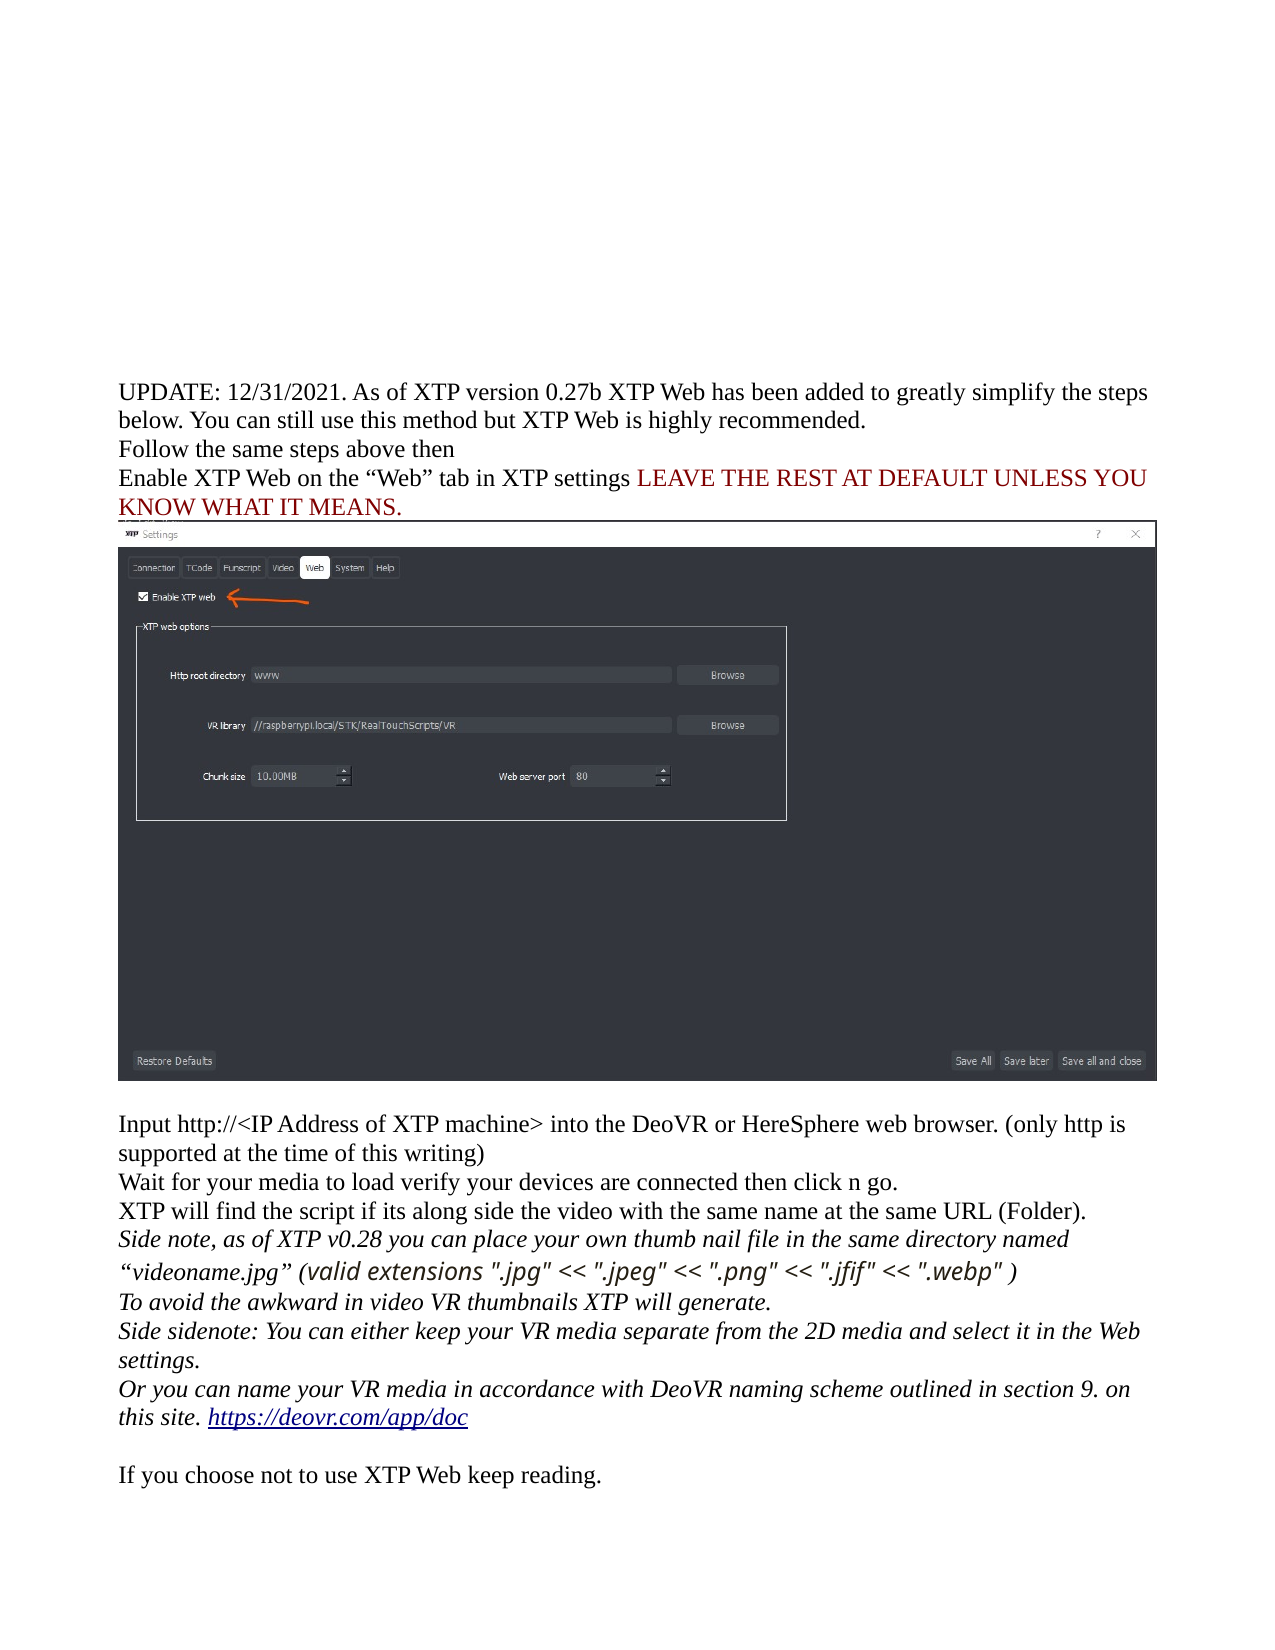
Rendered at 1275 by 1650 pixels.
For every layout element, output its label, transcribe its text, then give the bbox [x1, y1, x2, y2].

text Side note, as of XTP v0.28 you can place your own thumb nail file in the same directory named “videoname.jpg” (valid extensions ".jpg" << ".jpeg" << ".png" << ".jfif" << ".webp" ) [118, 1224, 1157, 1287]
text Follow the same steps above then [118, 434, 1157, 463]
picture [118, 520, 1157, 1081]
text Input http://<IP Address of XTP machine> into the DeoVR or HereSphere web browser. (only http is supported at the time of this writing) [118, 1109, 1157, 1167]
text If you choose not to use XTP Web keep reading. [118, 1460, 1157, 1489]
text Or you can name your VR media in accordance with DeoVR naming scheme outlined in section 9. on this site. https://deovr.com/app/doc [118, 1374, 1157, 1431]
text Side sidenote: You can either keep your VR media separate from the 2D media and select it in the Web settings. [118, 1316, 1157, 1374]
text UPDATE: 12/31/2021. As of XTP version 0.27b XTP Web has been added to greatly simplify the steps below. You can still use this method but XTP Web is highly recommended. [118, 377, 1157, 434]
text To avoid the awkward in video VR thumbnails XTP will generate. [118, 1287, 1157, 1316]
text Wait for your media to load verify your devices are connected then click n go. [118, 1167, 1157, 1196]
text XTP will find the script if its along side the video with the same name at the same URL (Folder). [118, 1196, 1157, 1224]
text Enable XTP Web on the “Web” tab in XTP settings LEAVE THE REST AT DEFAULT UNLESS YOU KNOW WHAT IT MEANS. [118, 463, 1157, 520]
